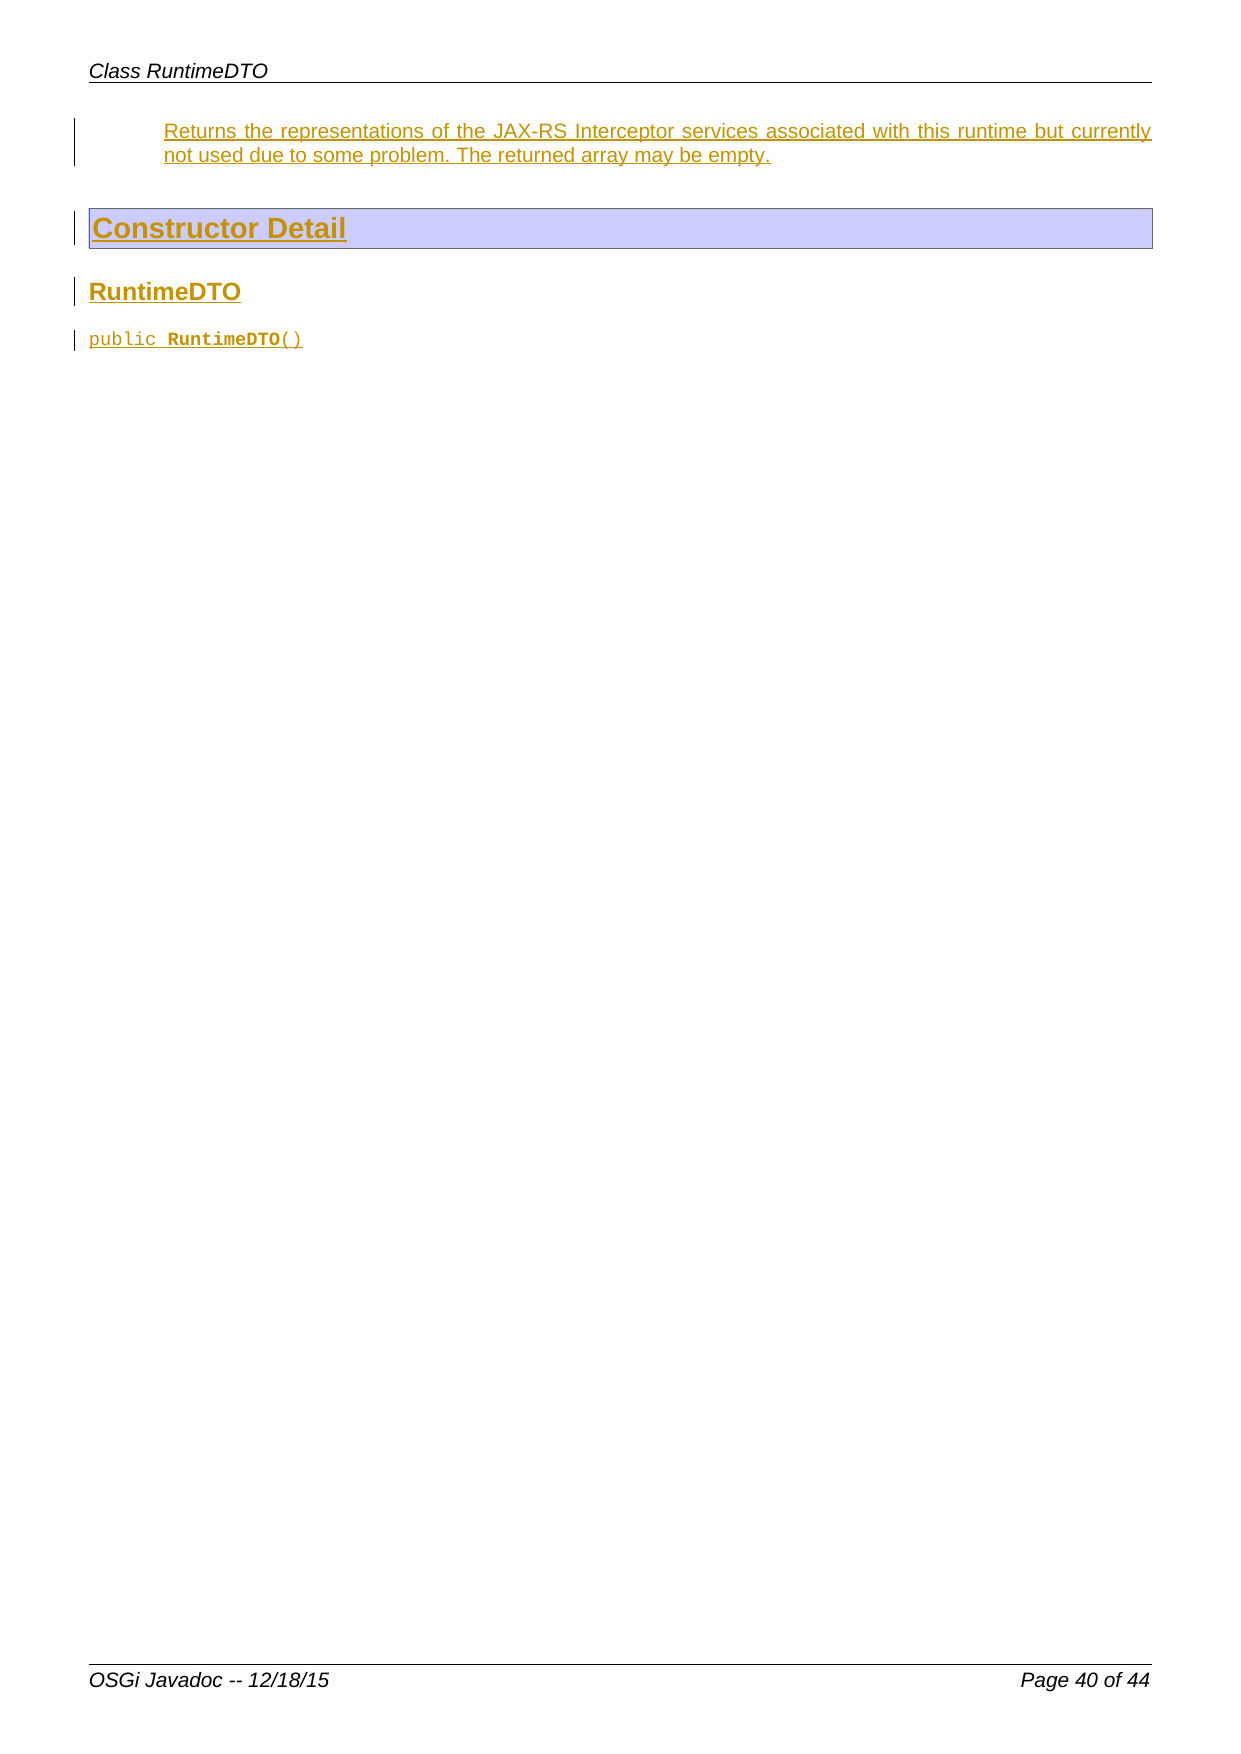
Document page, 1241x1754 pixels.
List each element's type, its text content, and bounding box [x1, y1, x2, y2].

text not used due to some problem. The returned array may be empty. [163, 140, 1152, 166]
text Returns the representations of the JAX-RS Interceptor services associated with this runtime but currently [163, 118, 1152, 139]
subtitle Constructor Detail [90, 209, 1152, 248]
subtitle RuntimeDTO [88, 277, 1152, 306]
text public RuntimeDTO() [88, 330, 1152, 351]
